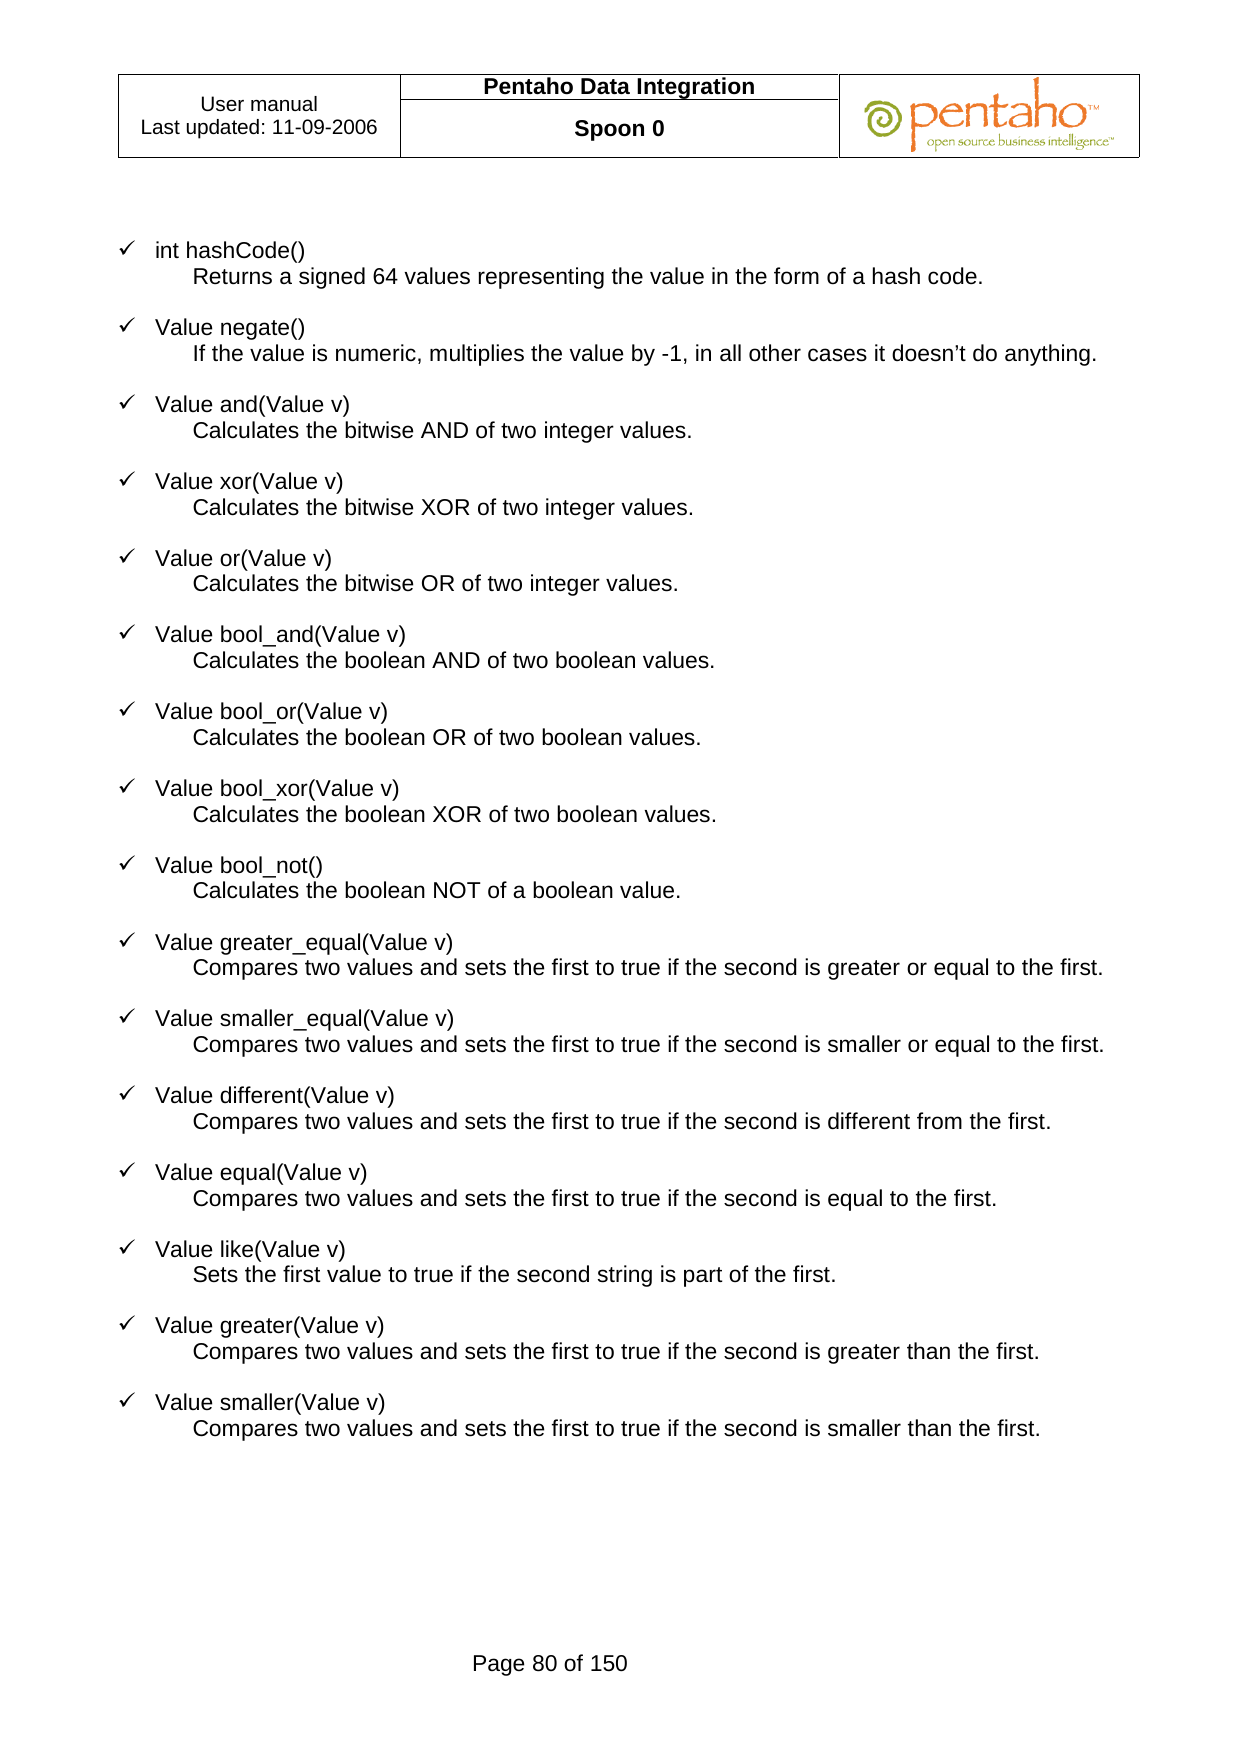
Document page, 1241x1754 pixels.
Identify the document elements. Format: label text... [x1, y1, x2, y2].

text Calculates the boolean OR of two boolean values. [192, 724, 1137, 750]
text Calculates the boolean NOT of a boolean value. [192, 878, 1137, 904]
list Value like(Value v) [117, 1236, 1137, 1262]
text If the value is numeric, multiplies the value by -1, in all other cases it doesn’t do anything. [192, 341, 1137, 366]
text Calculates the boolean AND of two boolean values. [192, 648, 1137, 673]
list Value negate() [117, 315, 1137, 341]
list int hashCode() [117, 238, 1137, 264]
list Value or(Value v) [117, 545, 1137, 571]
list Value and(Value v) [117, 392, 1137, 417]
list Value smaller(Value v) [117, 1390, 1137, 1416]
list Value xor(Value v) [117, 468, 1137, 494]
list Value bool_xor(Value v) [117, 776, 1137, 801]
list Value different(Value v) [117, 1083, 1137, 1108]
text Compares two values and sets the first to true if the second is greater than the first. [192, 1339, 1137, 1364]
text Compares two values and sets the first to true if the second is smaller or equal to the first. [192, 1032, 1137, 1057]
text Calculates the bitwise AND of two integer values. [192, 417, 1137, 443]
text Sets the first value to true if the second string is part of the first. [192, 1262, 1137, 1287]
list Value bool_not() [117, 852, 1137, 878]
text Calculates the boolean XOR of two boolean values. [192, 801, 1137, 827]
text Returns a signed 64 values representing the value in the form of a hash code. [192, 264, 1137, 289]
list Value equal(Value v) [117, 1159, 1137, 1185]
text Calculates the bitwise XOR of two integer values. [192, 494, 1137, 520]
text Compares two values and sets the first to true if the second is smaller than the first. [192, 1416, 1137, 1441]
text Compares two values and sets the first to true if the second is equal to the first. [192, 1185, 1137, 1211]
list Value greater_equal(Value v) [117, 929, 1137, 955]
text Compares two values and sets the first to true if the second is different from the first. [192, 1108, 1137, 1134]
text Compares two values and sets the first to true if the second is greater or equal to the first. [192, 955, 1137, 980]
list Value greater(Value v) [117, 1313, 1137, 1339]
list Value bool_and(Value v) [117, 622, 1137, 648]
list Value smaller_equal(Value v) [117, 1006, 1137, 1032]
text Calculates the bitwise OR of two integer values. [192, 571, 1137, 597]
list Value bool_or(Value v) [117, 699, 1137, 724]
